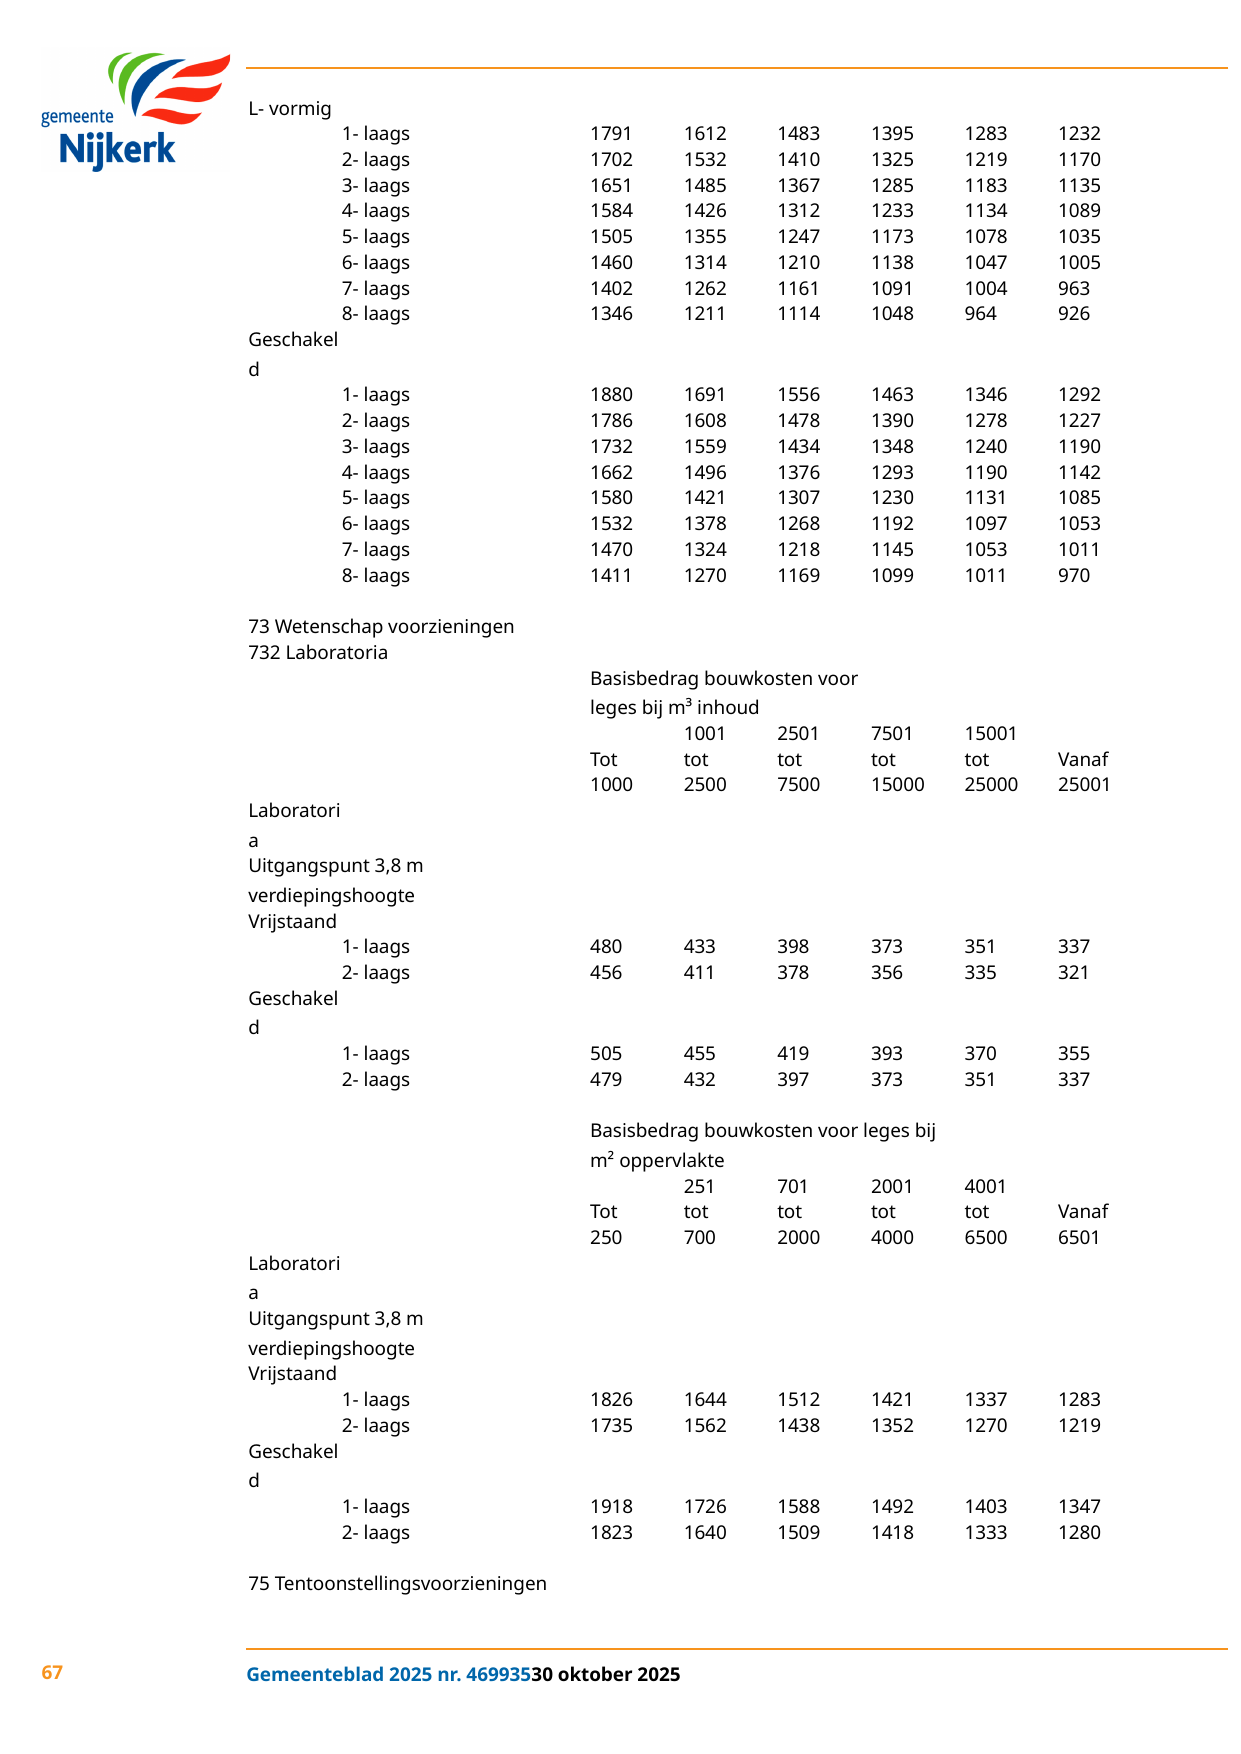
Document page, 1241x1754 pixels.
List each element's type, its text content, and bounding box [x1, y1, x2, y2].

table_cell [342, 746, 590, 771]
table_cell 1732 [590, 433, 683, 459]
table_cell 1280 [1058, 1519, 1152, 1544]
table_cell [964, 326, 1058, 382]
table_cell 4001 [964, 1173, 1058, 1198]
table_cell 370 [964, 1040, 1058, 1066]
table_cell 1532 [684, 146, 777, 172]
table_cell [1058, 588, 1152, 613]
table_cell [342, 1199, 590, 1224]
table_cell [248, 146, 342, 172]
table_cell 1283 [964, 121, 1058, 146]
table_cell [248, 1412, 342, 1438]
table_cell 1348 [871, 433, 964, 459]
table_cell [342, 326, 590, 382]
table_cell 1048 [871, 301, 964, 326]
table_cell [590, 588, 683, 613]
table_cell [248, 1173, 342, 1198]
table_cell [342, 1361, 590, 1386]
table_cell [684, 908, 777, 933]
table_cell [777, 326, 871, 382]
table_cell [871, 639, 964, 665]
table_cell 1485 [684, 172, 777, 198]
table_cell [248, 121, 342, 146]
table_cell tot [964, 1199, 1058, 1224]
table_cell [590, 639, 683, 665]
table_cell [248, 562, 342, 587]
table_cell [1058, 720, 1152, 746]
table_cell 356 [871, 959, 964, 985]
table_cell 1078 [964, 224, 1058, 249]
table_cell [964, 1545, 1058, 1570]
table_cell 3- laags [342, 433, 590, 459]
table_cell [590, 1438, 683, 1493]
table_cell 1268 [777, 510, 871, 536]
table_cell 1496 [684, 459, 777, 484]
table_cell 1411 [590, 562, 683, 587]
table_cell [248, 746, 342, 771]
table_cell 1426 [684, 198, 777, 223]
table_cell 1418 [871, 1519, 964, 1544]
table_cell [684, 326, 777, 382]
table_cell 75 Tentoonstellingsvoorzieningen [248, 1570, 590, 1596]
table_cell [684, 1545, 777, 1570]
table_cell [684, 1438, 777, 1493]
table_cell Basisbedrag bouwkosten voor leges bij m³ inhoud [590, 665, 871, 720]
table_cell tot [871, 1199, 964, 1224]
picture [41, 47, 231, 172]
table_cell 963 [1058, 275, 1152, 301]
table_cell [590, 1361, 683, 1386]
table_cell [1058, 1570, 1152, 1596]
table_cell [1058, 1250, 1152, 1305]
table_cell Uitgangspunt 3,8 m verdiepingshoogte [248, 853, 590, 908]
table_cell 2500 [684, 771, 777, 797]
table_cell 1347 [1058, 1493, 1152, 1519]
table_cell 1192 [871, 510, 964, 536]
table_cell 4- laags [342, 459, 590, 484]
table_cell [964, 797, 1058, 852]
table_cell [871, 1361, 964, 1386]
table_cell [248, 1118, 342, 1173]
table_cell [248, 433, 342, 459]
table_cell [1058, 1305, 1152, 1361]
table_cell 732 Laboratoria [248, 639, 590, 665]
table_cell [248, 224, 342, 249]
table_cell 1460 [590, 249, 683, 275]
table_cell [871, 95, 964, 121]
table_cell 1190 [964, 459, 1058, 484]
table_cell 1509 [777, 1519, 871, 1544]
table_cell 1053 [1058, 510, 1152, 536]
table_cell [871, 588, 964, 613]
table_cell 1556 [777, 382, 871, 407]
table_cell tot [871, 746, 964, 771]
table_cell 8- laags [342, 562, 590, 587]
table_cell [1058, 985, 1152, 1040]
table_cell Vanaf [1058, 1199, 1152, 1224]
table_cell 351 [964, 1066, 1058, 1092]
table_cell 1173 [871, 224, 964, 249]
table_cell [248, 588, 342, 613]
table_cell [590, 326, 683, 382]
table_cell [684, 639, 777, 665]
table_cell 1114 [777, 301, 871, 326]
table_cell 2001 [871, 1173, 964, 1198]
table_cell Laboratoria [248, 797, 342, 852]
table_cell 1227 [1058, 408, 1152, 433]
table_cell [964, 853, 1058, 908]
table_cell 1402 [590, 275, 683, 301]
table_cell [777, 1545, 871, 1570]
table_cell 2- laags [342, 1519, 590, 1544]
table_cell [1058, 1118, 1152, 1173]
table_cell [684, 853, 777, 908]
table_cell Laboratoria [248, 1250, 342, 1305]
table_cell [777, 613, 871, 639]
table_cell [964, 1118, 1058, 1173]
table_cell [777, 1361, 871, 1386]
table_cell [342, 1118, 590, 1173]
table_cell [777, 985, 871, 1040]
table_cell [248, 485, 342, 510]
table_cell 1478 [777, 408, 871, 433]
table_cell 1403 [964, 1493, 1058, 1519]
table_cell [590, 95, 683, 121]
table_cell [248, 1493, 342, 1519]
table_cell [342, 1545, 590, 1570]
table_cell [1058, 1092, 1152, 1117]
table_cell 1651 [590, 172, 683, 198]
table_cell [248, 249, 342, 275]
table_cell 1390 [871, 408, 964, 433]
table_cell 1004 [964, 275, 1058, 301]
table_cell [871, 1545, 964, 1570]
table_cell 1089 [1058, 198, 1152, 223]
table_cell 1470 [590, 536, 683, 562]
table_cell [590, 720, 683, 746]
table_cell 15001 [964, 720, 1058, 746]
table_cell 1270 [964, 1412, 1058, 1438]
table_cell [590, 1545, 683, 1570]
table_cell [248, 172, 342, 198]
table_cell 411 [684, 959, 777, 985]
table_cell 1337 [964, 1386, 1058, 1412]
table_cell 1134 [964, 198, 1058, 223]
table_cell [248, 510, 342, 536]
table_cell [777, 1092, 871, 1117]
table_cell 1170 [1058, 146, 1152, 172]
table_cell [684, 1092, 777, 1117]
table_cell 335 [964, 959, 1058, 985]
table_cell 1880 [590, 382, 683, 407]
table_cell 7501 [871, 720, 964, 746]
table_cell Basisbedrag bouwkosten voor leges bij m² oppervlakte [590, 1118, 964, 1173]
table_cell 1270 [684, 562, 777, 587]
table_cell Vrijstaand [248, 1361, 342, 1386]
table_cell 1035 [1058, 224, 1152, 249]
table_cell [964, 665, 1058, 720]
table_cell 1218 [777, 536, 871, 562]
table_cell 1325 [871, 146, 964, 172]
table_cell [684, 1361, 777, 1386]
table_cell [590, 797, 683, 852]
table_cell [871, 613, 964, 639]
table_cell 6500 [964, 1224, 1058, 1250]
table_cell 1492 [871, 1493, 964, 1519]
table_cell [964, 1305, 1058, 1361]
table_cell [777, 1250, 871, 1305]
table_cell 1505 [590, 224, 683, 249]
table_cell [964, 908, 1058, 933]
table_cell [777, 1438, 871, 1493]
table_cell [1058, 613, 1152, 639]
table_cell 373 [871, 1066, 964, 1092]
table_cell 3- laags [342, 172, 590, 198]
table_cell [1058, 95, 1152, 121]
table_cell [871, 1438, 964, 1493]
table_cell [964, 1570, 1058, 1596]
table_cell [871, 1250, 964, 1305]
table_cell [871, 665, 964, 720]
table_cell 1053 [964, 536, 1058, 562]
table_cell 1395 [871, 121, 964, 146]
table_cell 1584 [590, 198, 683, 223]
table_cell 1- laags [342, 934, 590, 959]
table_cell 7- laags [342, 275, 590, 301]
table_cell [590, 908, 683, 933]
table_cell L- vormig [248, 95, 342, 121]
table_cell 351 [964, 934, 1058, 959]
table_cell 1438 [777, 1412, 871, 1438]
table_cell Tot [590, 746, 683, 771]
table_cell [248, 198, 342, 223]
table_cell 1483 [777, 121, 871, 146]
table_cell 1463 [871, 382, 964, 407]
table_cell 1011 [1058, 536, 1152, 562]
table_cell 1786 [590, 408, 683, 433]
table_cell 1823 [590, 1519, 683, 1544]
table_cell 1- laags [342, 1386, 590, 1412]
table_cell [1058, 908, 1152, 933]
table_cell 1826 [590, 1386, 683, 1412]
table_cell [590, 1250, 683, 1305]
table_cell [684, 613, 777, 639]
table_cell 397 [777, 1066, 871, 1092]
table_cell 1644 [684, 1386, 777, 1412]
table_cell 1283 [1058, 1386, 1152, 1412]
table_cell 398 [777, 934, 871, 959]
table_cell [684, 1305, 777, 1361]
table_cell [871, 326, 964, 382]
table_cell Geschakeld [248, 1438, 342, 1493]
table_cell [590, 613, 683, 639]
table_cell 479 [590, 1066, 683, 1092]
table_cell tot [684, 1199, 777, 1224]
table_cell 373 [871, 934, 964, 959]
table_cell [777, 797, 871, 852]
table_cell 6- laags [342, 510, 590, 536]
table_cell [777, 1570, 871, 1596]
table_cell 1532 [590, 510, 683, 536]
table_cell [342, 908, 590, 933]
table_cell [590, 1570, 683, 1596]
table_cell 1262 [684, 275, 777, 301]
table_cell 1183 [964, 172, 1058, 198]
table_cell [342, 95, 590, 121]
table_cell 1131 [964, 485, 1058, 510]
table_cell 6501 [1058, 1224, 1152, 1250]
table_cell 1232 [1058, 121, 1152, 146]
table_cell [342, 1092, 590, 1117]
table_cell 1378 [684, 510, 777, 536]
table_cell 1211 [684, 301, 777, 326]
table_cell tot [777, 1199, 871, 1224]
table_cell [684, 797, 777, 852]
table_cell 2- laags [342, 1066, 590, 1092]
table_cell [871, 797, 964, 852]
table_cell [777, 95, 871, 121]
table_cell 700 [684, 1224, 777, 1250]
table_cell [248, 1092, 342, 1117]
table_cell 1324 [684, 536, 777, 562]
table_cell [248, 771, 342, 797]
table_cell [871, 1305, 964, 1361]
table_cell Vanaf [1058, 746, 1152, 771]
table_cell [248, 1040, 342, 1066]
table_cell 2- laags [342, 1412, 590, 1438]
table_cell 432 [684, 1066, 777, 1092]
table_cell [248, 1199, 342, 1224]
table_cell 1145 [871, 536, 964, 562]
table_cell [248, 959, 342, 985]
table_cell 15000 [871, 771, 964, 797]
table_cell 1091 [871, 275, 964, 301]
table_cell [777, 853, 871, 908]
table_cell [1058, 853, 1152, 908]
table_cell 4- laags [342, 198, 590, 223]
table_cell [248, 665, 342, 720]
table_cell 1346 [964, 382, 1058, 407]
table_cell [248, 301, 342, 326]
table_cell 1047 [964, 249, 1058, 275]
table_cell 1421 [684, 485, 777, 510]
table_cell 25001 [1058, 771, 1152, 797]
table_cell 7500 [777, 771, 871, 797]
table_cell 419 [777, 1040, 871, 1066]
table_cell 455 [684, 1040, 777, 1066]
table_cell [342, 1173, 590, 1198]
table_cell 1099 [871, 562, 964, 587]
table_cell [342, 1250, 590, 1305]
table_cell 1580 [590, 485, 683, 510]
table_cell 1219 [1058, 1412, 1152, 1438]
table_cell [964, 1092, 1058, 1117]
table_cell 251 [684, 1173, 777, 1198]
table_cell 321 [1058, 959, 1152, 985]
table_cell [248, 1545, 342, 1570]
table_cell 1138 [871, 249, 964, 275]
table_cell [342, 771, 590, 797]
table_cell [871, 908, 964, 933]
table_cell [964, 588, 1058, 613]
table_cell [684, 985, 777, 1040]
table_cell 250 [590, 1224, 683, 1250]
table_cell 1230 [871, 485, 964, 510]
table_cell 2501 [777, 720, 871, 746]
table_cell [590, 985, 683, 1040]
table_cell 2000 [777, 1224, 871, 1250]
table_cell [342, 720, 590, 746]
table_cell [590, 1173, 683, 1198]
table_cell [964, 1438, 1058, 1493]
table_cell [1058, 1545, 1152, 1570]
table_cell 1307 [777, 485, 871, 510]
table_cell 1219 [964, 146, 1058, 172]
table_cell 1314 [684, 249, 777, 275]
table_cell 926 [1058, 301, 1152, 326]
table_cell [777, 908, 871, 933]
table_cell 337 [1058, 1066, 1152, 1092]
table_cell Geschakeld [248, 326, 342, 382]
table_cell [248, 408, 342, 433]
table_cell 2- laags [342, 408, 590, 433]
table_cell 1285 [871, 172, 964, 198]
table_cell 970 [1058, 562, 1152, 587]
table_cell [871, 1570, 964, 1596]
table_cell Geschakeld [248, 985, 342, 1040]
table_cell tot [684, 746, 777, 771]
table_cell 5- laags [342, 485, 590, 510]
table_cell [590, 1092, 683, 1117]
table_cell 1292 [1058, 382, 1152, 407]
table_cell 5- laags [342, 224, 590, 249]
table_cell 1001 [684, 720, 777, 746]
table_cell 1588 [777, 1493, 871, 1519]
table_cell 1- laags [342, 121, 590, 146]
table_cell [248, 275, 342, 301]
table_cell [342, 797, 590, 852]
table_cell 1278 [964, 408, 1058, 433]
table_cell 1410 [777, 146, 871, 172]
table_cell [1058, 639, 1152, 665]
table_cell 1352 [871, 1412, 964, 1438]
table_cell [248, 459, 342, 484]
table_cell 433 [684, 934, 777, 959]
table_cell [1058, 1173, 1152, 1198]
table_cell 4000 [871, 1224, 964, 1250]
table_cell 1608 [684, 408, 777, 433]
table_cell 480 [590, 934, 683, 959]
table_cell 1142 [1058, 459, 1152, 484]
table_cell 2- laags [342, 146, 590, 172]
table_cell [964, 1361, 1058, 1386]
table_cell 1512 [777, 1386, 871, 1412]
table_cell [871, 853, 964, 908]
table_cell Vrijstaand [248, 908, 342, 933]
table_cell 1233 [871, 198, 964, 223]
table_cell 1333 [964, 1519, 1058, 1544]
table_cell Tot [590, 1199, 683, 1224]
table_cell 8- laags [342, 301, 590, 326]
table_cell [248, 1386, 342, 1412]
table_cell 964 [964, 301, 1058, 326]
table_cell 1346 [590, 301, 683, 326]
table_cell 1559 [684, 433, 777, 459]
table_cell [964, 985, 1058, 1040]
table_cell 1791 [590, 121, 683, 146]
table_cell 1367 [777, 172, 871, 198]
table_cell 1097 [964, 510, 1058, 536]
table_cell 1662 [590, 459, 683, 484]
table_cell [342, 985, 590, 1040]
table_cell [248, 1066, 342, 1092]
table_cell 1000 [590, 771, 683, 797]
table_cell 1612 [684, 121, 777, 146]
table_cell [342, 665, 590, 720]
table_cell tot [777, 746, 871, 771]
table_cell 505 [590, 1040, 683, 1066]
table_cell 355 [1058, 1040, 1152, 1066]
table_cell 1421 [871, 1386, 964, 1412]
table_cell [1058, 326, 1152, 382]
table_cell 456 [590, 959, 683, 985]
table_cell [342, 1438, 590, 1493]
table_cell 73 Wetenschap voorzieningen [248, 613, 590, 639]
table_cell [777, 1305, 871, 1361]
table_cell 1- laags [342, 1493, 590, 1519]
table_cell [1058, 665, 1152, 720]
table_cell 1355 [684, 224, 777, 249]
table_cell 1691 [684, 382, 777, 407]
table_cell 1005 [1058, 249, 1152, 275]
table_cell 1918 [590, 1493, 683, 1519]
table_cell [1058, 1438, 1152, 1493]
table_cell [248, 382, 342, 407]
table_cell [590, 853, 683, 908]
table_cell [684, 588, 777, 613]
table_cell 337 [1058, 934, 1152, 959]
table_cell 1702 [590, 146, 683, 172]
table_cell 1- laags [342, 1040, 590, 1066]
table_cell 1562 [684, 1412, 777, 1438]
table_cell [964, 639, 1058, 665]
table_cell [871, 985, 964, 1040]
table_cell 1640 [684, 1519, 777, 1544]
table_cell 2- laags [342, 959, 590, 985]
table_cell 1247 [777, 224, 871, 249]
table_cell 25000 [964, 771, 1058, 797]
table_cell 6- laags [342, 249, 590, 275]
table_cell 1726 [684, 1493, 777, 1519]
table_cell 1161 [777, 275, 871, 301]
table_cell 7- laags [342, 536, 590, 562]
table_cell 1011 [964, 562, 1058, 587]
table_cell 1135 [1058, 172, 1152, 198]
table_cell [248, 1519, 342, 1544]
table_cell [684, 1570, 777, 1596]
table_cell 378 [777, 959, 871, 985]
table_cell 1169 [777, 562, 871, 587]
table_cell [964, 613, 1058, 639]
table_cell 1210 [777, 249, 871, 275]
table_cell [684, 95, 777, 121]
table_cell 1240 [964, 433, 1058, 459]
table_cell 1085 [1058, 485, 1152, 510]
table_cell 701 [777, 1173, 871, 1198]
table_cell 1- laags [342, 382, 590, 407]
table_cell [248, 536, 342, 562]
table_cell Uitgangspunt 3,8 m verdiepingshoogte [248, 1305, 590, 1361]
table_cell 1293 [871, 459, 964, 484]
table_cell 393 [871, 1040, 964, 1066]
table_cell [590, 1305, 683, 1361]
table_cell 1376 [777, 459, 871, 484]
table_cell [248, 720, 342, 746]
table_cell tot [964, 746, 1058, 771]
table_cell [1058, 1361, 1152, 1386]
table_cell [777, 639, 871, 665]
table_cell 1735 [590, 1412, 683, 1438]
table_cell 1190 [1058, 433, 1152, 459]
table_cell [248, 934, 342, 959]
table_cell 1312 [777, 198, 871, 223]
table_cell [871, 1092, 964, 1117]
table_cell [1058, 797, 1152, 852]
table_cell [777, 588, 871, 613]
table_cell [964, 95, 1058, 121]
table_cell 1434 [777, 433, 871, 459]
table_cell [342, 588, 590, 613]
table_cell [248, 1224, 342, 1250]
table_cell [964, 1250, 1058, 1305]
table_cell [684, 1250, 777, 1305]
table_cell [342, 1224, 590, 1250]
